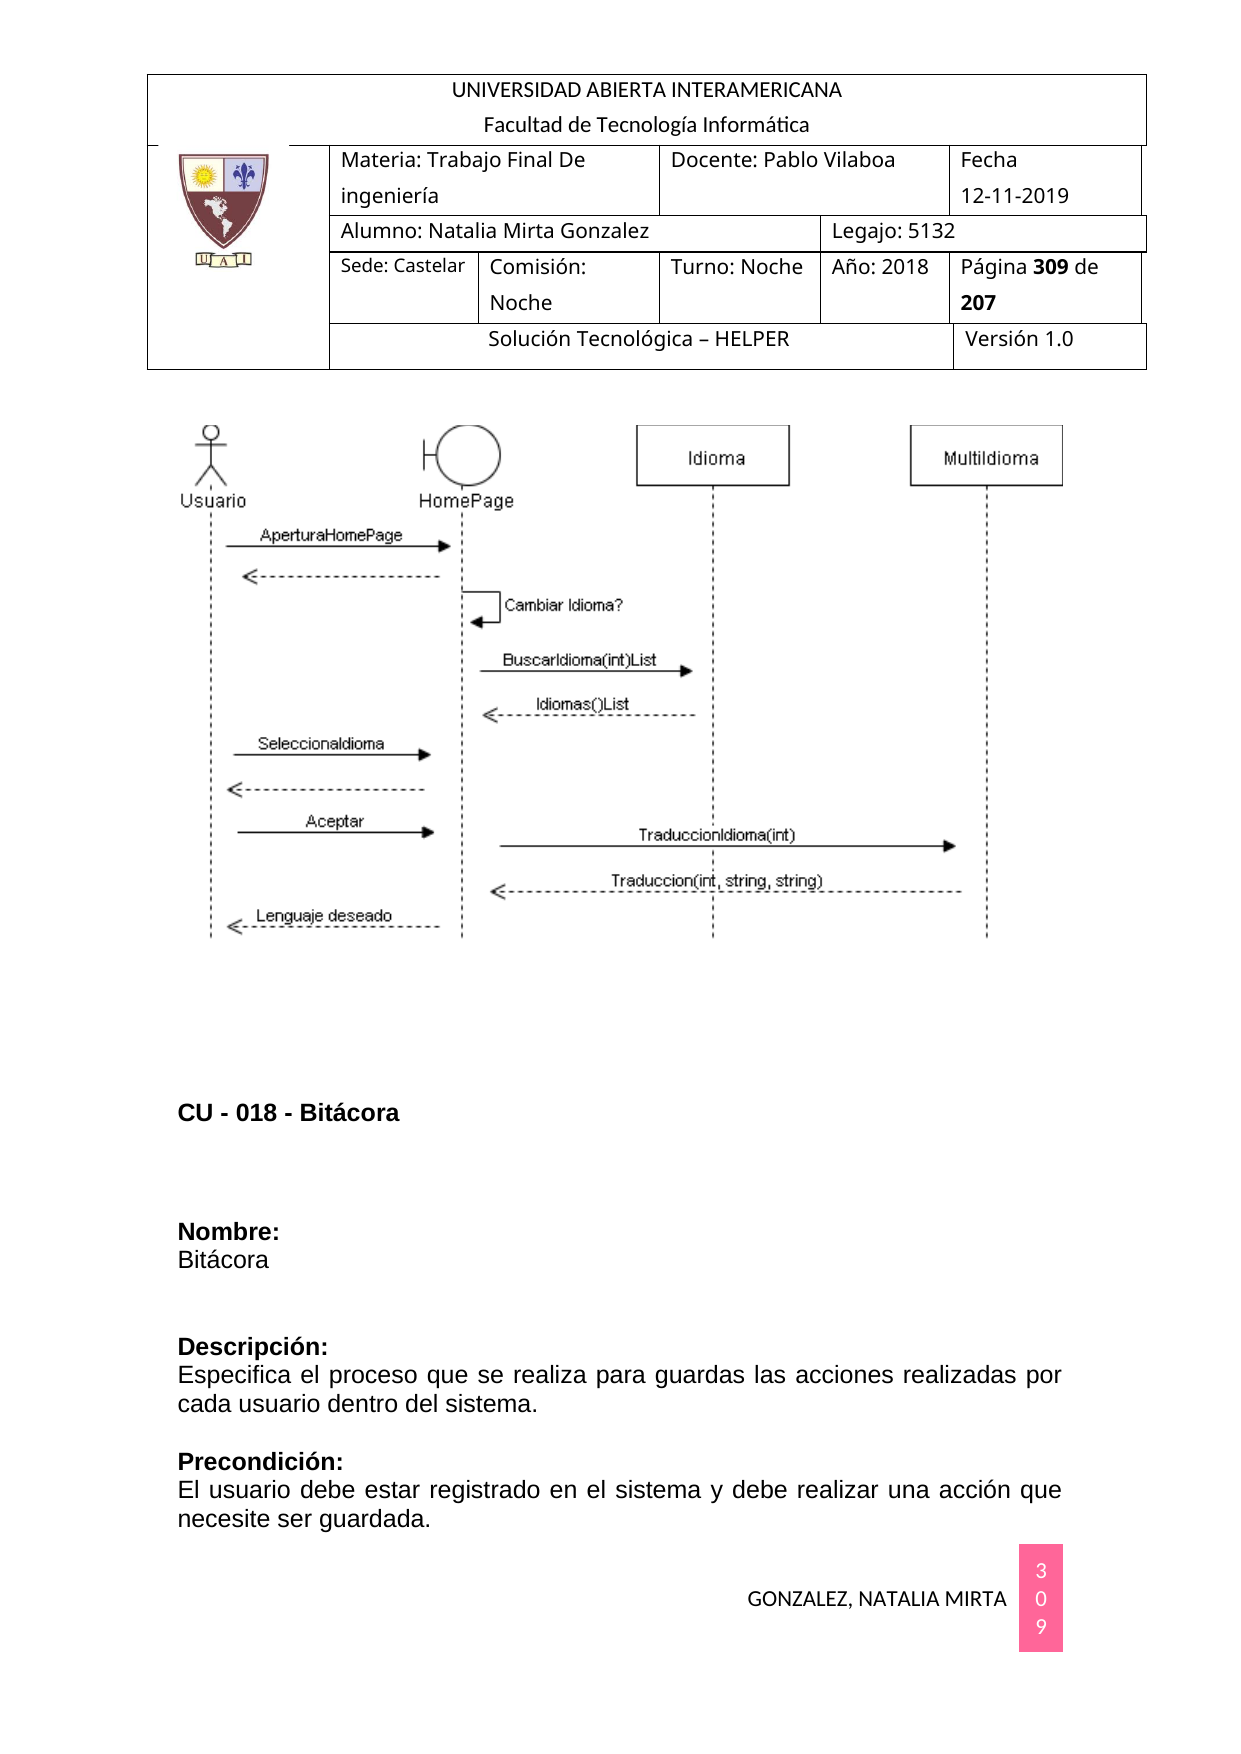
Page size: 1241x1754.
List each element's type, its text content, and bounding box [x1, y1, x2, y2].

text Nombre: [177, 1217, 1063, 1246]
text Descripción: [177, 1332, 1063, 1361]
text Especifica el proceso que se realiza para guardas las acciones realizadas por cada usuario dentro del sistema. [177, 1361, 1063, 1418]
text Precondición: [177, 1447, 1063, 1476]
text El usuario debe estar registrado en el sistema y debe realizar una acción que necesite ser guardada. [177, 1476, 1063, 1533]
text Bitácora [177, 1246, 1063, 1274]
subtitle CU - 018 - Bitácora [177, 1098, 1063, 1127]
